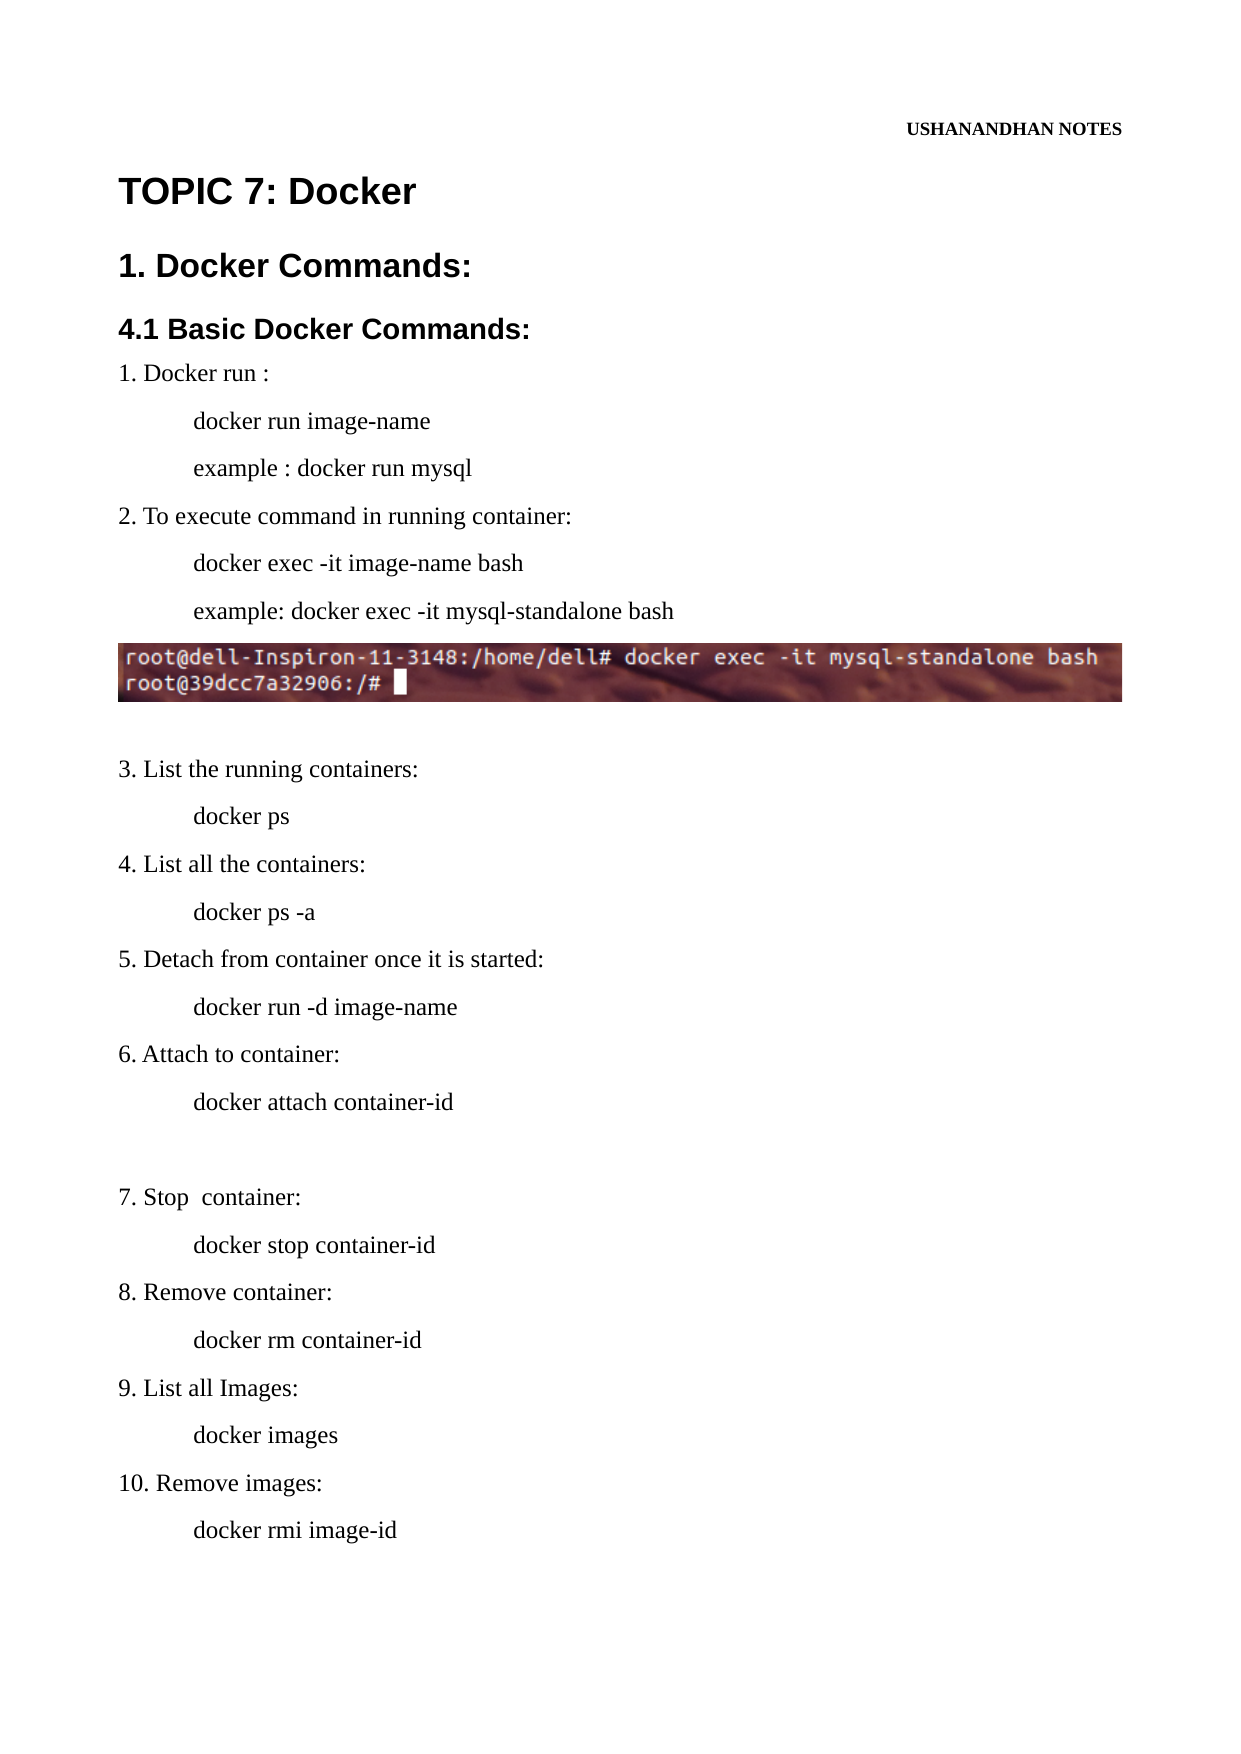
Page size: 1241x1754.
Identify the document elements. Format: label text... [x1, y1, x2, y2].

text example : docker run mysql [118, 453, 1122, 482]
subtitle TOPIC 7: Docker [118, 169, 1122, 213]
text 8. Remove container: [118, 1277, 1122, 1306]
text docker exec -it image-name bash [118, 548, 1122, 577]
text 9. List all Images: [118, 1373, 1122, 1401]
text docker attach container-id [118, 1087, 1122, 1116]
text 2. To execute command in running container: [118, 501, 1122, 530]
picture [118, 643, 1123, 702]
subtitle 1. Docker Commands: [118, 246, 1122, 285]
text 4. List all the containers: [118, 849, 1122, 878]
text docker run -d image-name [118, 992, 1122, 1021]
text docker rmi image-id [118, 1516, 1122, 1544]
text docker run image-name [118, 406, 1122, 434]
text example: docker exec -it mysql-standalone bash [118, 596, 1122, 625]
text 3. List the running containers: [118, 754, 1122, 783]
text docker ps [118, 801, 1122, 830]
text docker images [118, 1420, 1122, 1449]
text docker rm container-id [118, 1325, 1122, 1354]
text docker ps -a [118, 897, 1122, 925]
text 1. Docker run : [118, 358, 1122, 387]
text 10. Remove images: [118, 1468, 1122, 1497]
text 5. Detach from container once it is started: [118, 944, 1122, 973]
text 7. Stop container: [118, 1182, 1122, 1211]
text 6. Attach to container: [118, 1039, 1122, 1068]
text docker stop container-id [118, 1230, 1122, 1259]
subtitle 4.1 Basic Docker Commands: [118, 312, 1122, 346]
